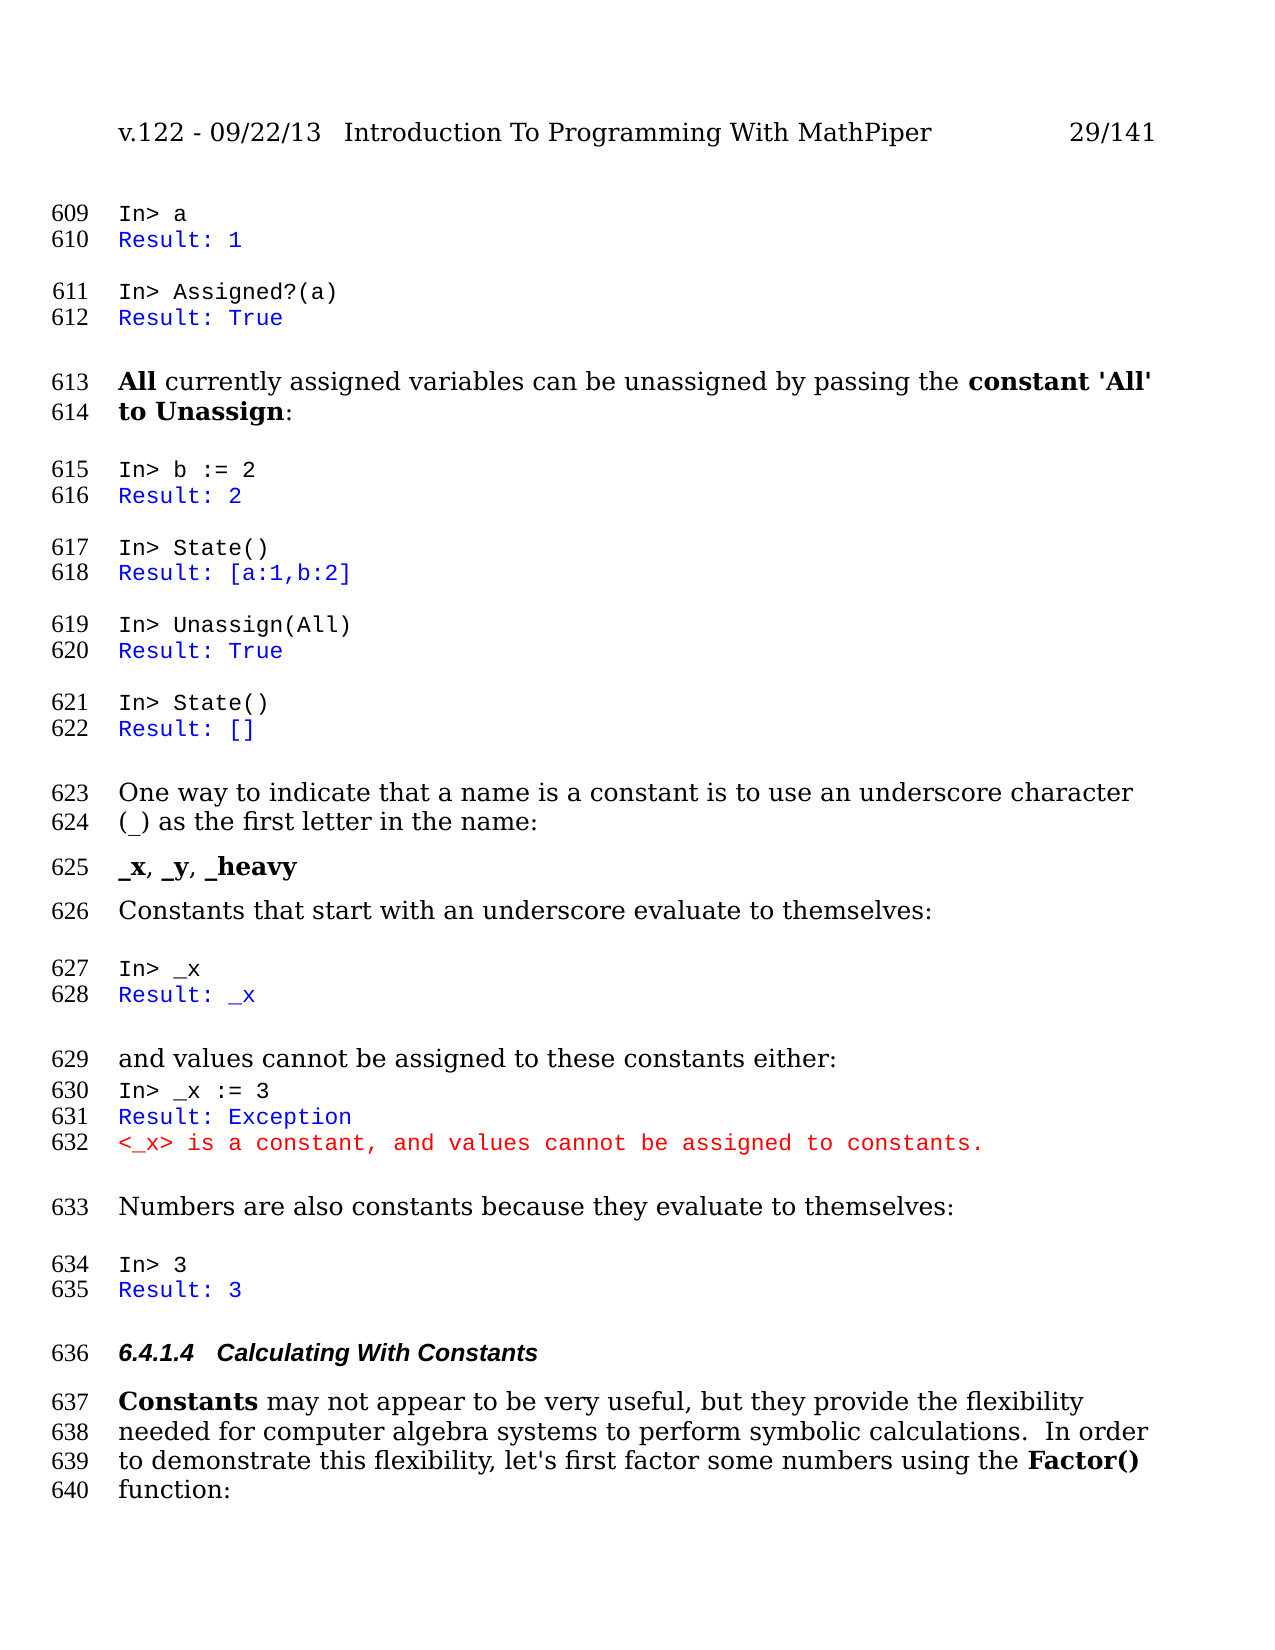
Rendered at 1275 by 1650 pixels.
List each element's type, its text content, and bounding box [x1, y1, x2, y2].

text Constants may not appear to be very useful, but they provide the flexibility needed for computer algebra systems to perform symbolic calculations. In order to demonstrate this flexibility, let's first factor some numbers using the Factor() function: [118, 1387, 1157, 1504]
text In> b := 2 [118, 458, 1157, 484]
text Result: 3 [118, 1279, 1157, 1305]
text Result: [] [118, 717, 1157, 743]
text Result: True [118, 306, 1157, 332]
subtitle Calculating With Constants [118, 1338, 1157, 1366]
text Result: Exception [118, 1105, 1157, 1131]
text In> 3 [118, 1253, 1157, 1279]
text In> State() [118, 536, 1157, 562]
text and values cannot be assigned to these constants either: [118, 1044, 1157, 1073]
text Result: 2 [118, 484, 1157, 510]
text Numbers are also constants because they evaluate to themselves: [118, 1192, 1157, 1221]
text <_x> is a constant, and values cannot be assigned to constants. [118, 1131, 1157, 1157]
text In> Assigned?(a) [118, 281, 1157, 306]
text In> _x := 3 [118, 1079, 1157, 1105]
text In> State() [118, 691, 1157, 717]
text In> a [118, 203, 1157, 229]
text _x, _y, _heavy [118, 852, 1157, 881]
text One way to indicate that a name is a constant is to use an underscore character (_) as the first letter in the name: [118, 778, 1157, 837]
text Result: _x [118, 983, 1157, 1009]
text In> Unassign(All) [118, 614, 1157, 639]
text Result: True [118, 639, 1157, 666]
text Constants that start with an underscore evaluate to themselves: [118, 896, 1157, 925]
text Result: 1 [118, 229, 1157, 254]
text All currently assigned variables can be unassigned by passing the constant 'All' to Unassign: [118, 367, 1157, 426]
text Result: [a:1,b:2] [118, 562, 1157, 588]
text In> _x [118, 957, 1157, 983]
